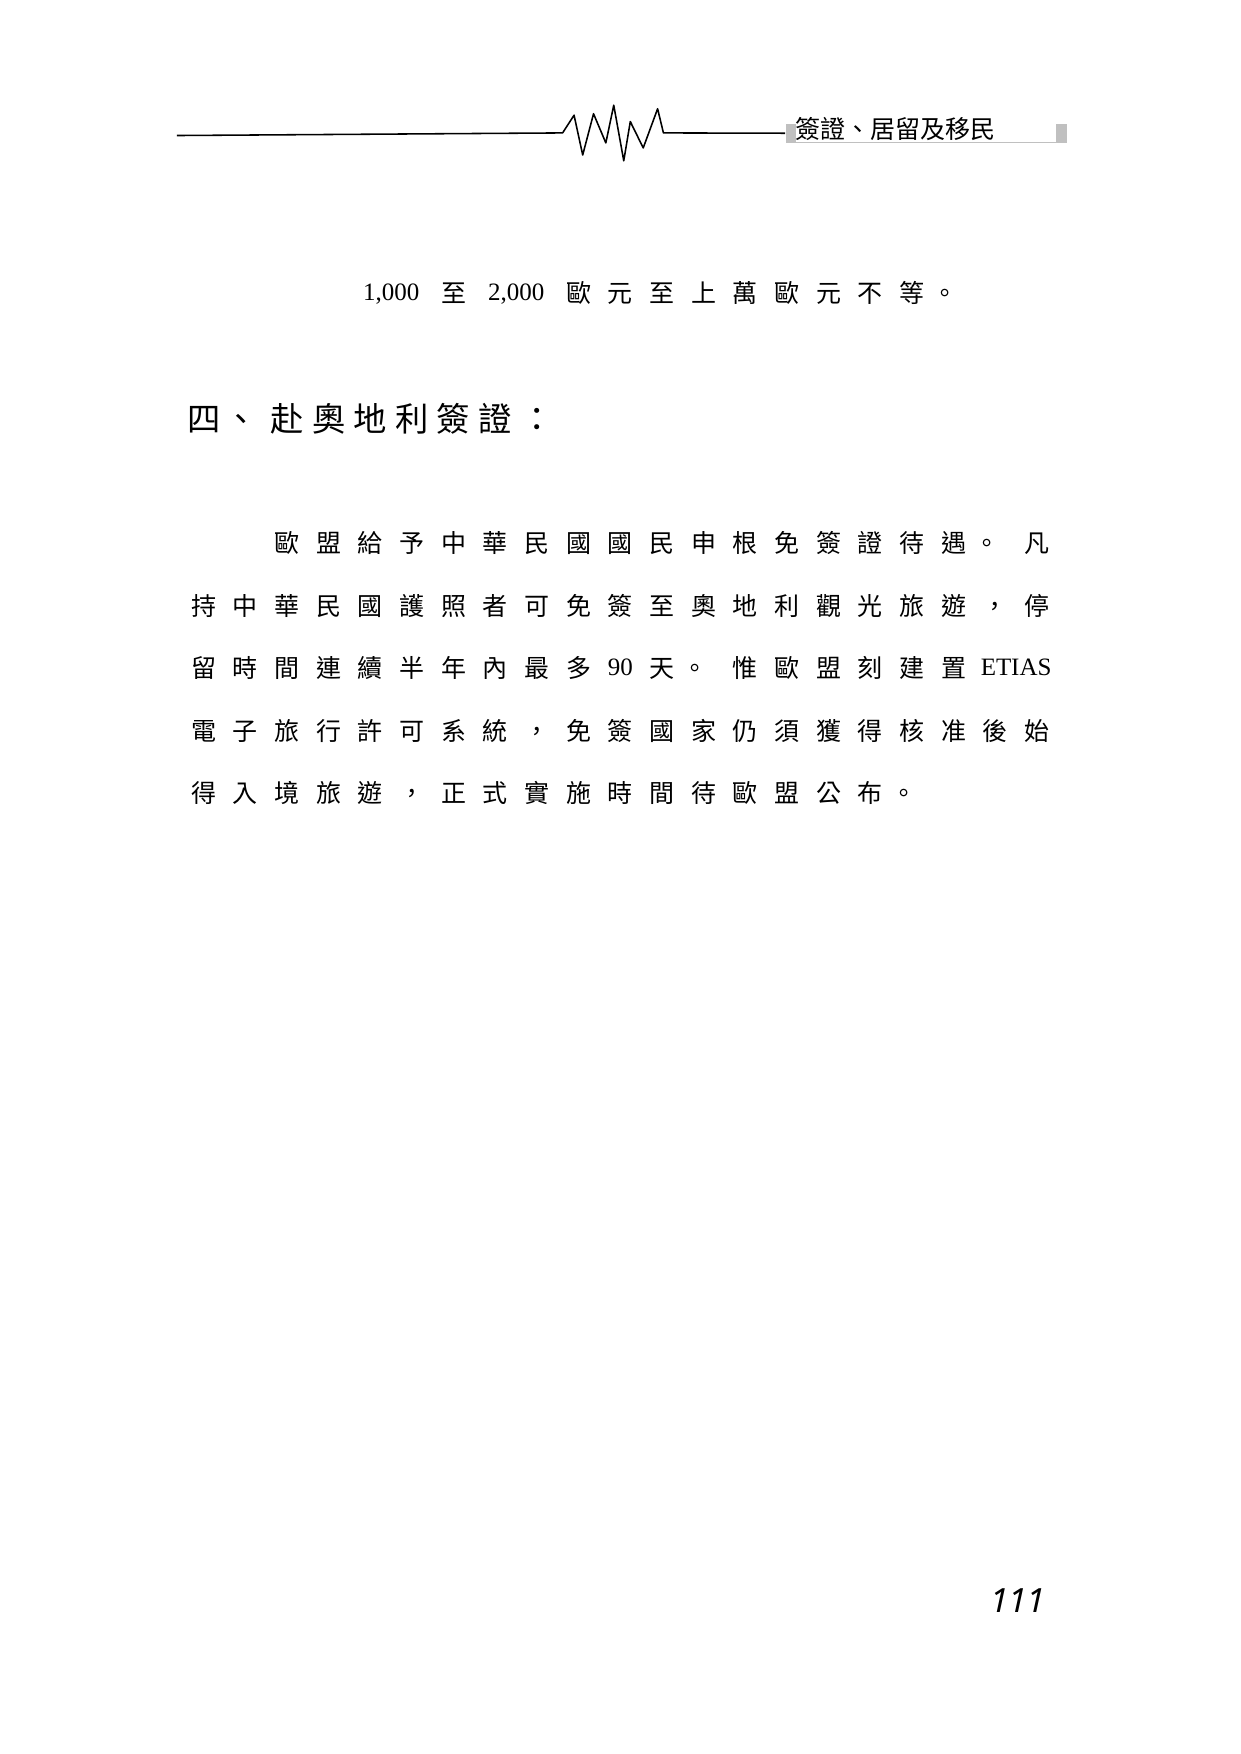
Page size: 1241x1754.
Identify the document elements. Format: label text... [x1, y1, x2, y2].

text 1,000至2,000歐元至上萬歐元不等。 [330, 250, 1058, 313]
text 歐盟給予中華民國國民申根免簽證待遇。凡持中華民國護照者可免簽至奧地利觀光旅遊，停留時間連續半年內最多90天。惟歐盟刻建置ETIAS電子旅行許可系統，免簽國家仍須獲得核准後始得入境旅遊，正式實施時間待歐盟公布。 [183, 500, 1058, 813]
text 四、赴奧地利簽證： [183, 375, 1058, 438]
